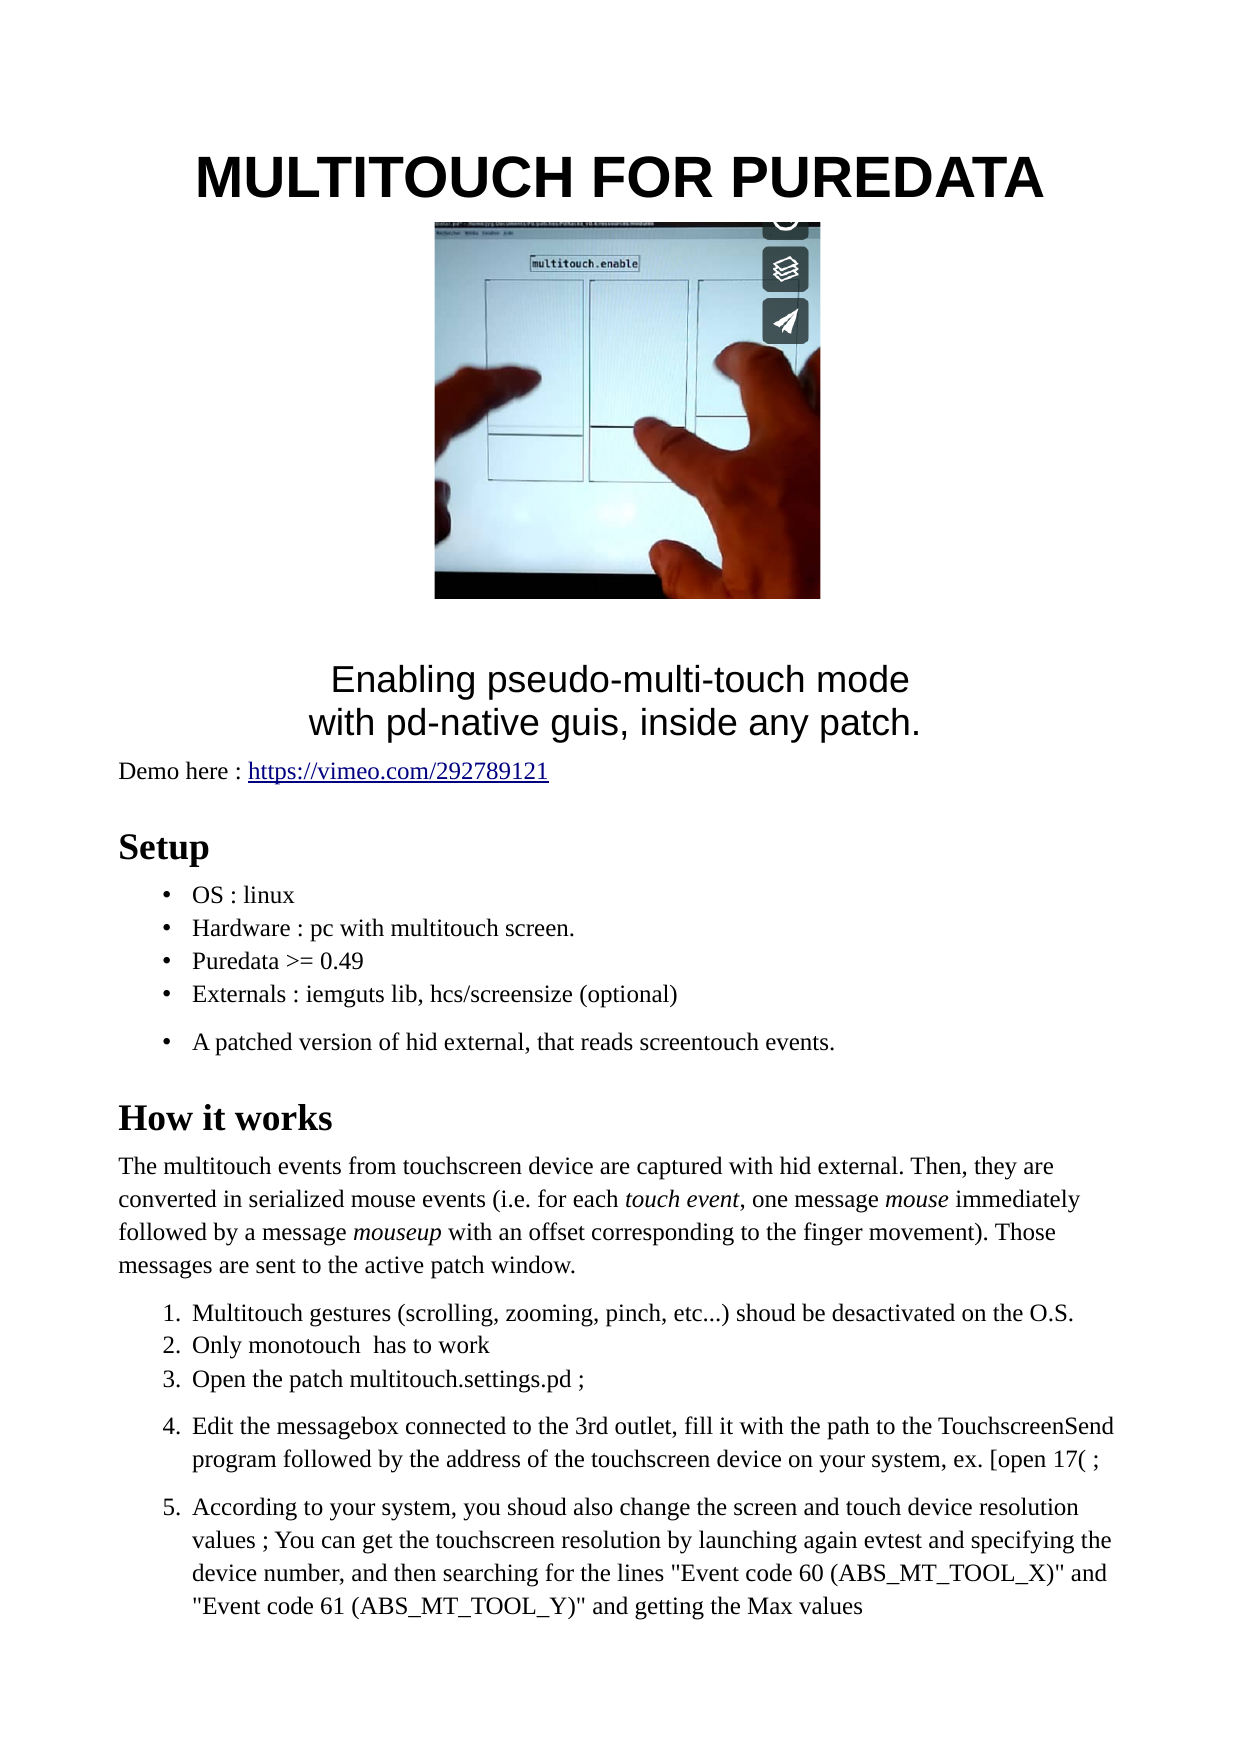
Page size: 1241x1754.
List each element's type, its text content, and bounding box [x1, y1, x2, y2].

list According to your system, you shoud also change the screen and touch device resolution values ; You can get the touchscreen resolution by launching again evtest and specifying the device number, and then searching for the lines "Event code 60 (ABS_MT_TOOL_X)" and "Event code 61 (ABS_MT_TOOL_Y)" and getting the Max values [162, 1492, 1122, 1620]
subtitle Enabling pseudo-multi-touch mode with pd-native guis, inside any patch. [118, 657, 1122, 744]
list Only monotouch has to work [162, 1331, 1122, 1359]
list Puredata >= 0.49 [162, 946, 1122, 975]
list Hardware : pc with multitouch screen. [162, 913, 1122, 942]
text The multitouch events from touchscreen device are captured with hid external. Then, they are converted in serialized mouse events (i.e. for each touch event, one message mouse immediately followed by a message mouseup with an offset corresponding to the finger movement). Those messages are sent to the active patch window. [118, 1151, 1122, 1279]
list Open the patch multitouch.settings.pd ; [162, 1364, 1122, 1392]
picture [434, 222, 821, 599]
list Edit the messagebox connected to the 3rd outlet, fill it with the path to the TouchscreenSend program followed by the address of the touchscreen device on your system, ex. [open 17( ; [162, 1411, 1122, 1473]
list A patched version of hid external, that reads screentouch events. [162, 1027, 1122, 1056]
list OS : linux [162, 880, 1122, 909]
text Demo here : https://vimeo.com/292789121 [118, 756, 1122, 785]
title MULTITOUCH FOR PUREDATA [118, 143, 1122, 210]
list Externals : iemguts lib, hcs/screensize (optional) [162, 979, 1122, 1008]
list Multitouch gestures (scrolling, zooming, pinch, etc...) shoud be desactivated on the O.S. [162, 1298, 1122, 1326]
subtitle How it works [118, 1095, 1122, 1138]
subtitle Setup [118, 824, 1122, 868]
